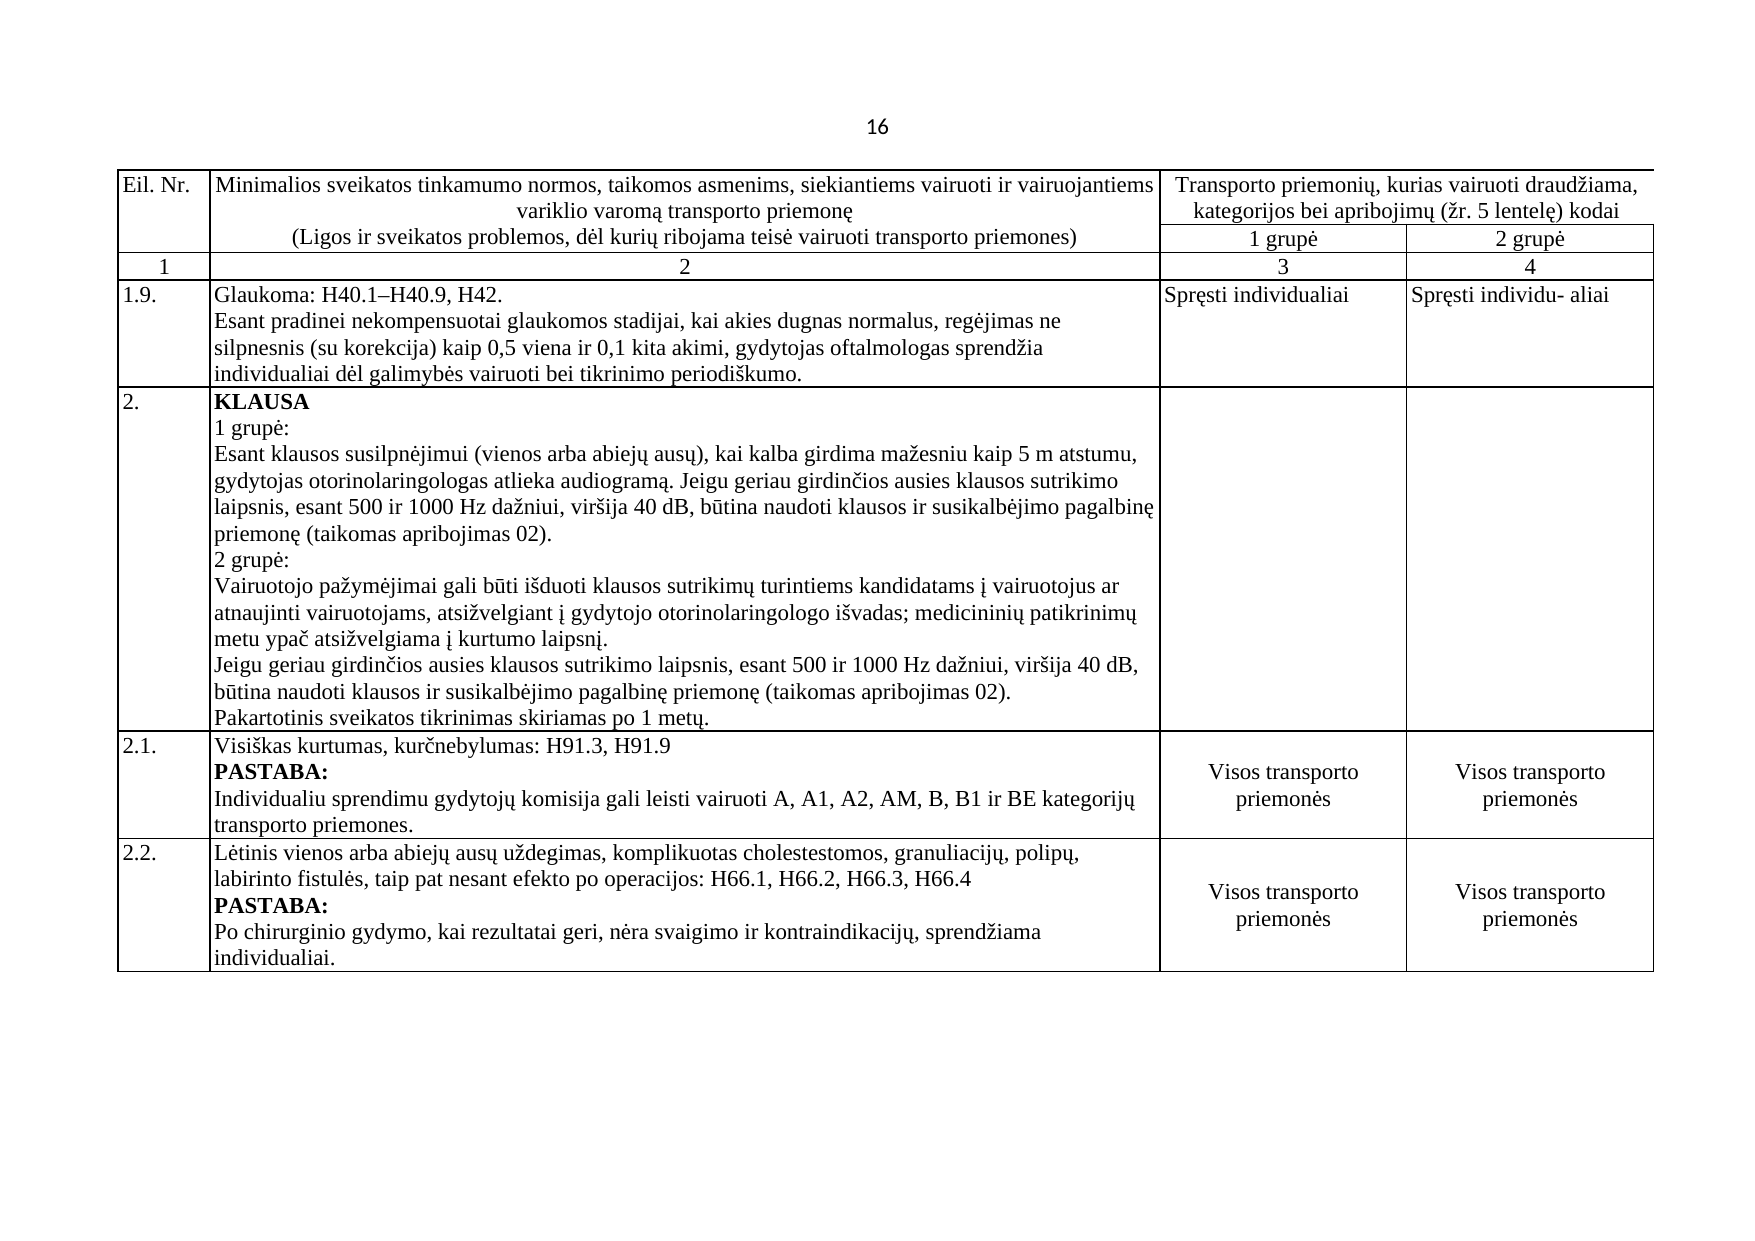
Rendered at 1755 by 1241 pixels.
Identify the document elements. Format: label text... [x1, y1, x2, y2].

table_header Minimalios sveikatos tinkamumo normos, taikomos asmenims, siekiantiems vairuoti ir vairuojantiems variklio varomą transporto priemonę (Ligos ir sveikatos problemos, dėl kurių ribojama teisė vairuoti transporto priemones) [211, 171, 1159, 251]
table_cell KLAUSA 1 grupė: Esant klausos susilpnėjimui (vienos arba abiejų ausų), kai kalba girdima mažesniu kaip 5 m atstumu, gydytojas otorinolaringologas atlieka audiogramą. Jeigu geriau girdinčios ausies klausos sutrikimo laipsnis, esant 500 ir 1000 Hz dažniui, viršija 40 dB, būtina naudoti klausos ir susikalbėjimo pagalbinę priemonę (taikomas apribojimas 02). 2 grupė: Vairuotojo pažymėjimai gali būti išduoti klausos sutrikimų turintiems kandidatams į vairuotojus ar atnaujinti vairuotojams, atsižvelgiant į gydytojo otorinolaringologo išvadas; medicininių patikrinimų metu ypač atsižvelgiama į kurtumo laipsnį. Jeigu geriau girdinčios ausies klausos sutrikimo laipsnis, esant 500 ir 1000 Hz dažniui, viršija 40 dB, būtina naudoti klausos ir susikalbėjimo pagalbinę priemonę (taikomas apribojimas 02). Pakartotinis sveikatos tikrinimas skiriamas po 1 metų. [211, 388, 1159, 730]
table_cell 3 [1161, 253, 1406, 279]
table_cell [1407, 388, 1653, 730]
table_cell 4 [1407, 253, 1653, 279]
table_cell Lėtinis vienos arba abiejų ausų uždegimas, komplikuotas cholestestomos, granuliacijų, polipų, labirinto fistulės, taip pat nesant efekto po operacijos: H66.1, H66.2, H66.3, H66.4 PASTABA: Po chirurginio gydymo, kai rezultatai geri, nėra svaigimo ir kontraindikacijų, sprendžiama individualiai. [211, 839, 1159, 971]
table_cell Visos transporto priemonės [1407, 839, 1653, 971]
table_cell Spręsti individu- aliai [1407, 281, 1653, 386]
table_header Transporto priemonių, kurias vairuoti draudžiama, kategorijos bei apribojimų (žr. 5 lentelę) kodai [1161, 171, 1653, 223]
table_cell [1161, 388, 1406, 730]
table_cell 1 [119, 253, 209, 279]
table_cell Spręsti individualiai [1161, 281, 1406, 386]
table_cell Glaukoma: H40.1–H40.9, H42. Esant pradinei nekompensuotai glaukomos stadijai, kai akies dugnas normalus, regėjimas ne silpnesnis (su korekcija) kaip 0,5 viena ir 0,1 kita akimi, gydytojas oftalmologas sprendžia individualiai dėl galimybės vairuoti bei tikrinimo periodiškumo. [211, 281, 1159, 386]
table_cell 1 grupė [1161, 225, 1406, 251]
table_cell 2.2. [119, 839, 209, 971]
table_cell Visos transporto priemonės [1161, 732, 1406, 837]
table_header Eil. Nr. [119, 171, 209, 251]
table_cell 1.9. [119, 281, 209, 386]
table_cell Visos transporto priemonės [1161, 839, 1406, 971]
table_cell Visiškas kurtumas, kurčnebylumas: H91.3, H91.9 PASTABA: Individualiu sprendimu gydytojų komisija gali leisti vairuoti A, A1, A2, AM, B, B1 ir BE kategorijų transporto priemones. [211, 732, 1159, 837]
table_cell 2.1. [119, 732, 209, 837]
table_cell 2 grupė [1407, 225, 1653, 251]
table_cell 2. [119, 388, 209, 730]
table_cell Visos transporto priemonės [1407, 732, 1653, 837]
table_cell 2 [211, 253, 1159, 279]
